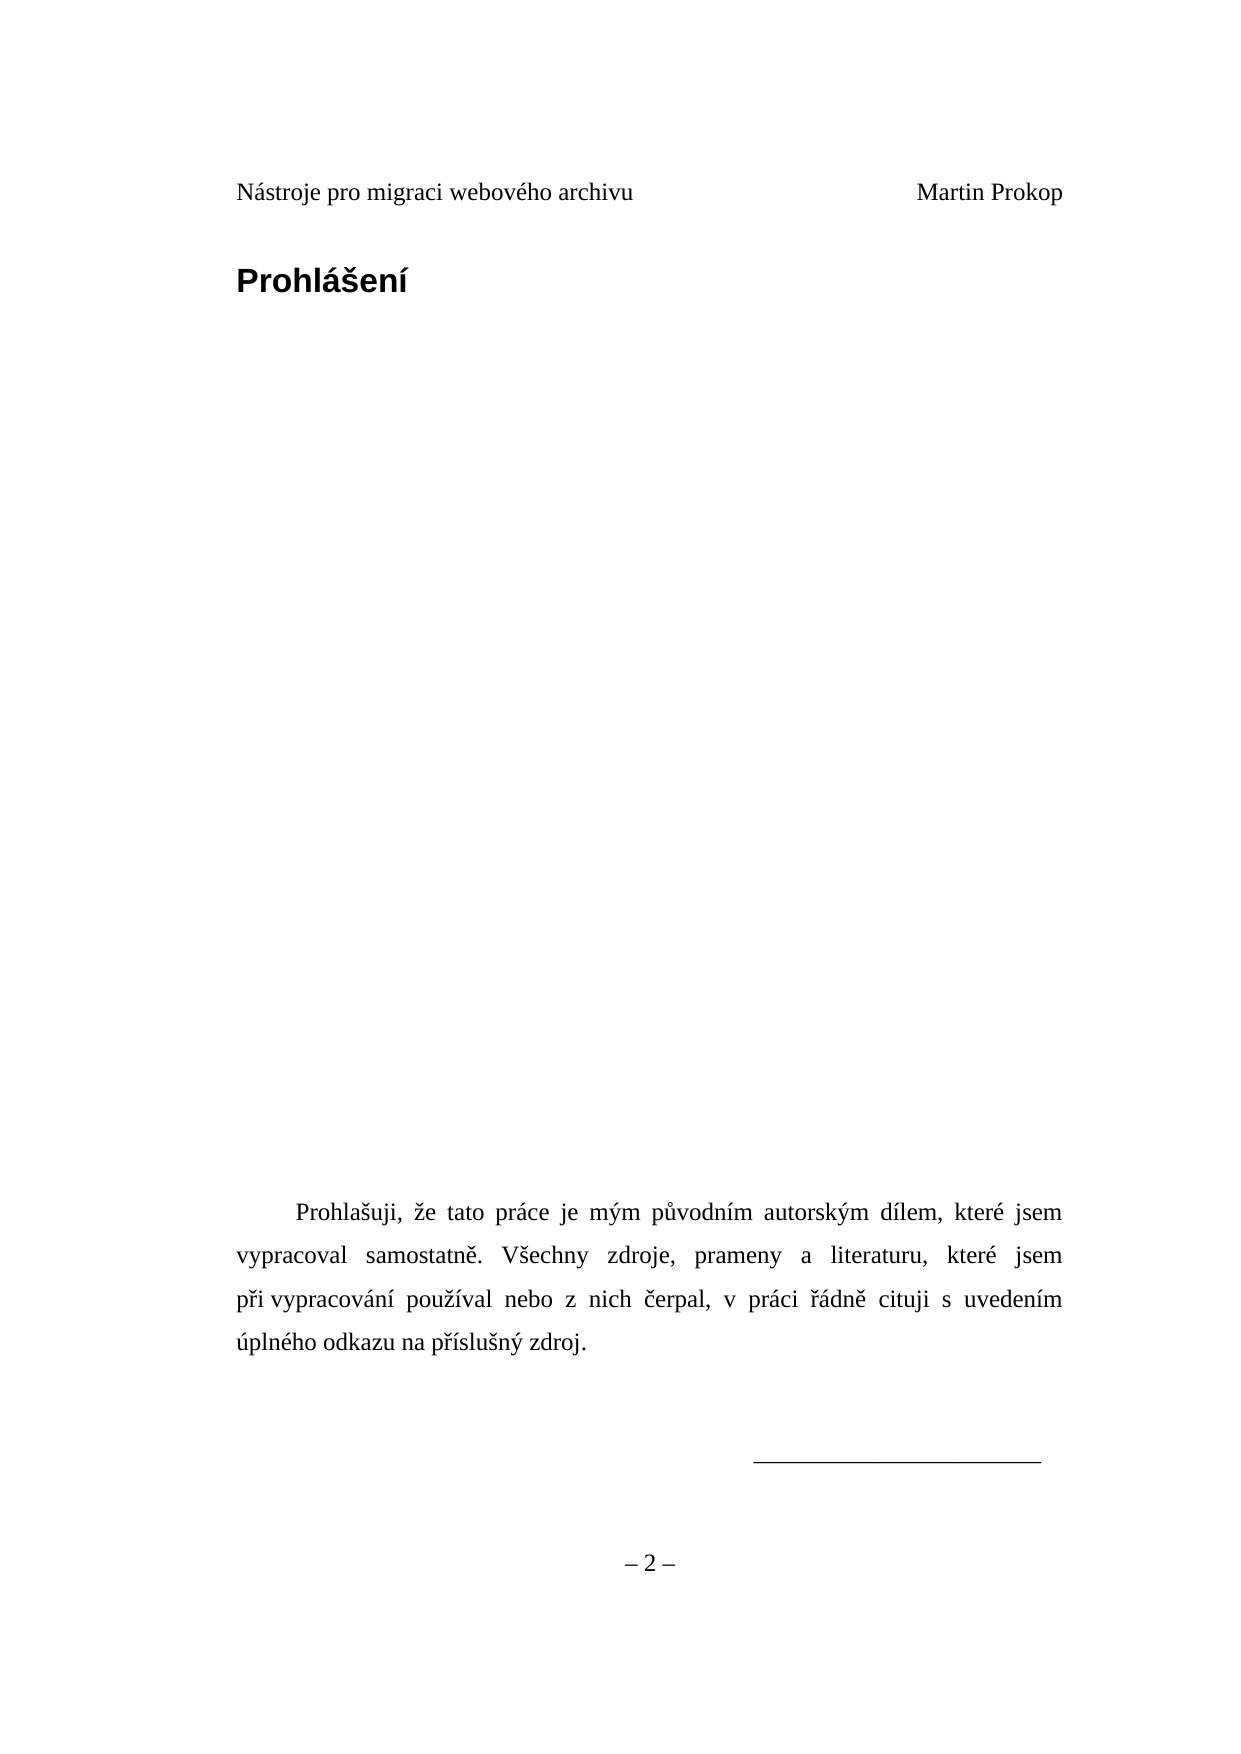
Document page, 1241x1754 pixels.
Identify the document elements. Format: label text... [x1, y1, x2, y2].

text _______________________ [236, 1437, 1063, 1466]
text Prohlašuji, že tato práce je mým původním autorským dílem, které jsem vypracoval samostatně. Všechny zdroje, prameny a literaturu, které jsem při vypracování používal nebo z nich čerpal, v práci řádně cituji s uvedením úplného odkazu na příslušný zdroj. [236, 1197, 1063, 1356]
subtitle Prohlášení [236, 260, 1063, 299]
